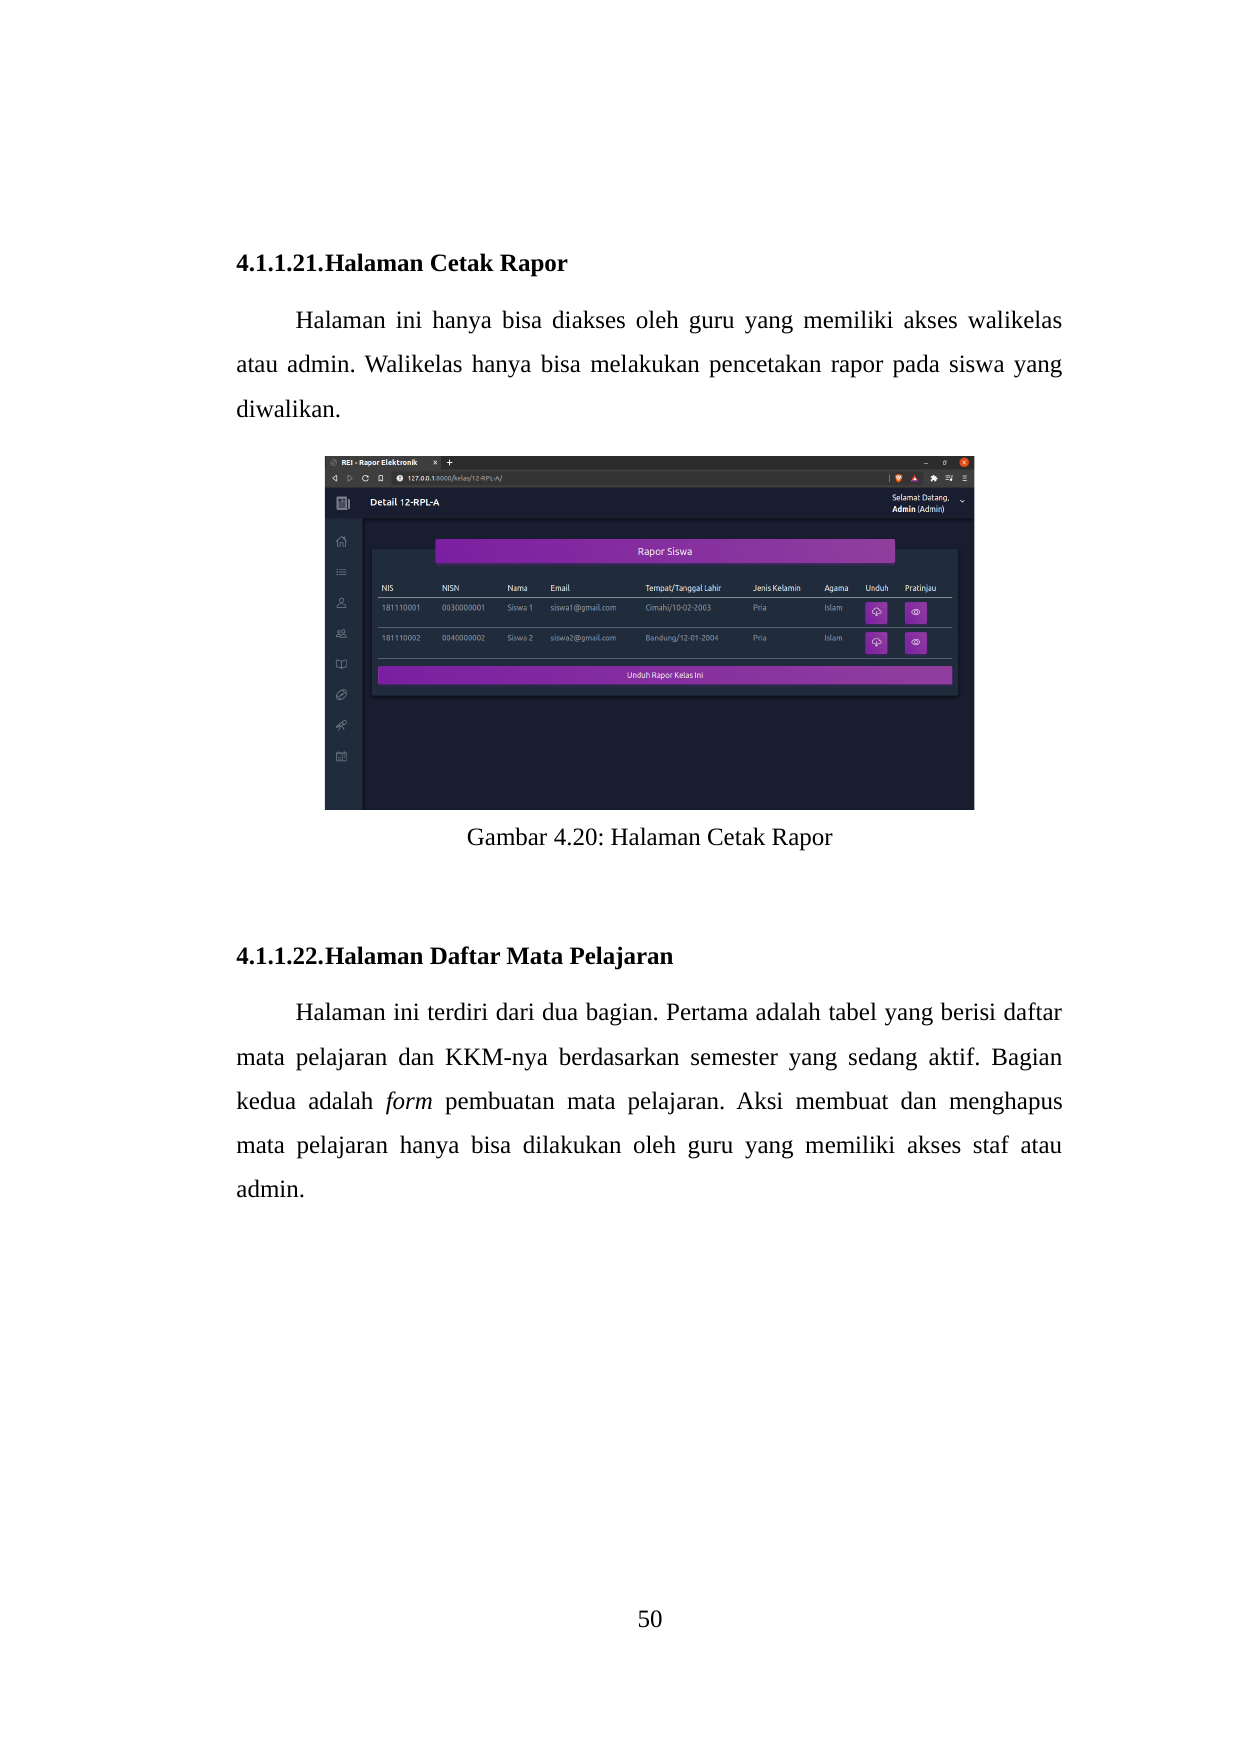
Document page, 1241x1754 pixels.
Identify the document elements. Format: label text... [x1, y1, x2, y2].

text Halaman ini hanya bisa diakses oleh guru yang memiliki akses walikelas atau admin. Walikelas hanya bisa melakukan pencetakan rapor pada siswa yang diwalikan. [236, 293, 1063, 426]
picture [324, 456, 975, 810]
text Gambar 4.20: Halaman Cetak Rapor [325, 810, 974, 854]
text Halaman ini terdiri dari dua bagian. Pertama adalah tabel yang berisi daftar mata pelajaran dan KKM-nya berdasarkan semester yang sedang aktif. Bagian kedua adalah form pembuatan mata pelajaran. Aksi membuat dan menghapus mata pelajaran hanya bisa dilakukan oleh guru yang memiliki akses staf atau admin. [236, 985, 1063, 1207]
subtitle Halaman Cetak Rapor [236, 236, 1063, 281]
subtitle Halaman Daftar Mata Pelajaran [236, 929, 1063, 973]
